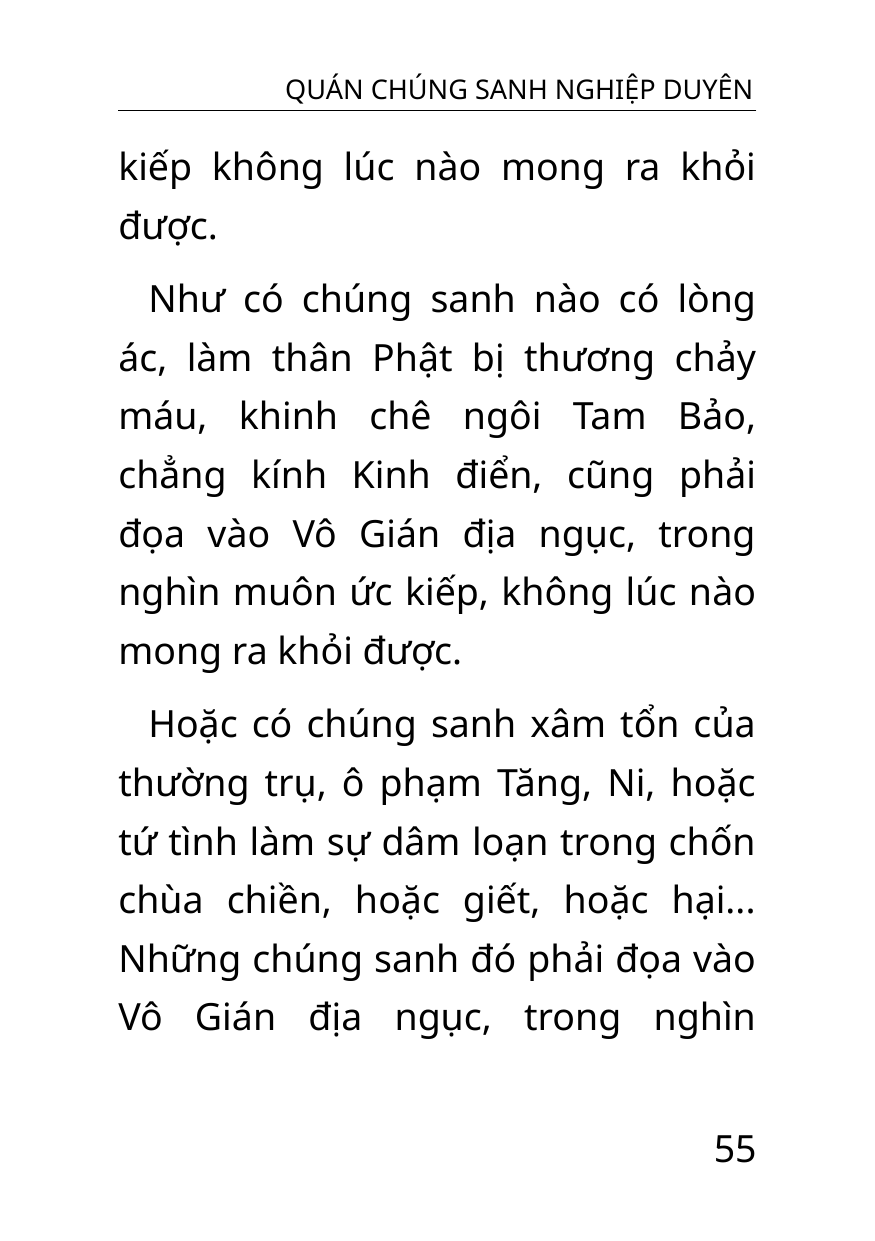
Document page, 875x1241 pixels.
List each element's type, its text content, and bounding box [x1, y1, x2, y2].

text Hoặc có chúng sanh xâm tổn của thường trụ, ô phạm Tăng, Ni, hoặc tứ tình làm sự dâm loạn trong chốn chùa chiền, hoặc giết, hoặc hại... Những chúng sanh đó phải đọa vào Vô Gián địa ngục, trong nghìn [118, 697, 756, 1042]
text Như có chúng sanh nào có lòng ác, làm thân Phật bị thương chảy máu, khinh chê ngôi Tam Bảo, chẳng kính Kinh điển, cũng phải đọa vào Vô Gián địa ngục, trong nghìn muôn ức kiếp, không lúc nào mong ra khỏi được. [118, 272, 756, 675]
text kiếp không lúc nào mong ra khỏi được. [118, 141, 756, 250]
